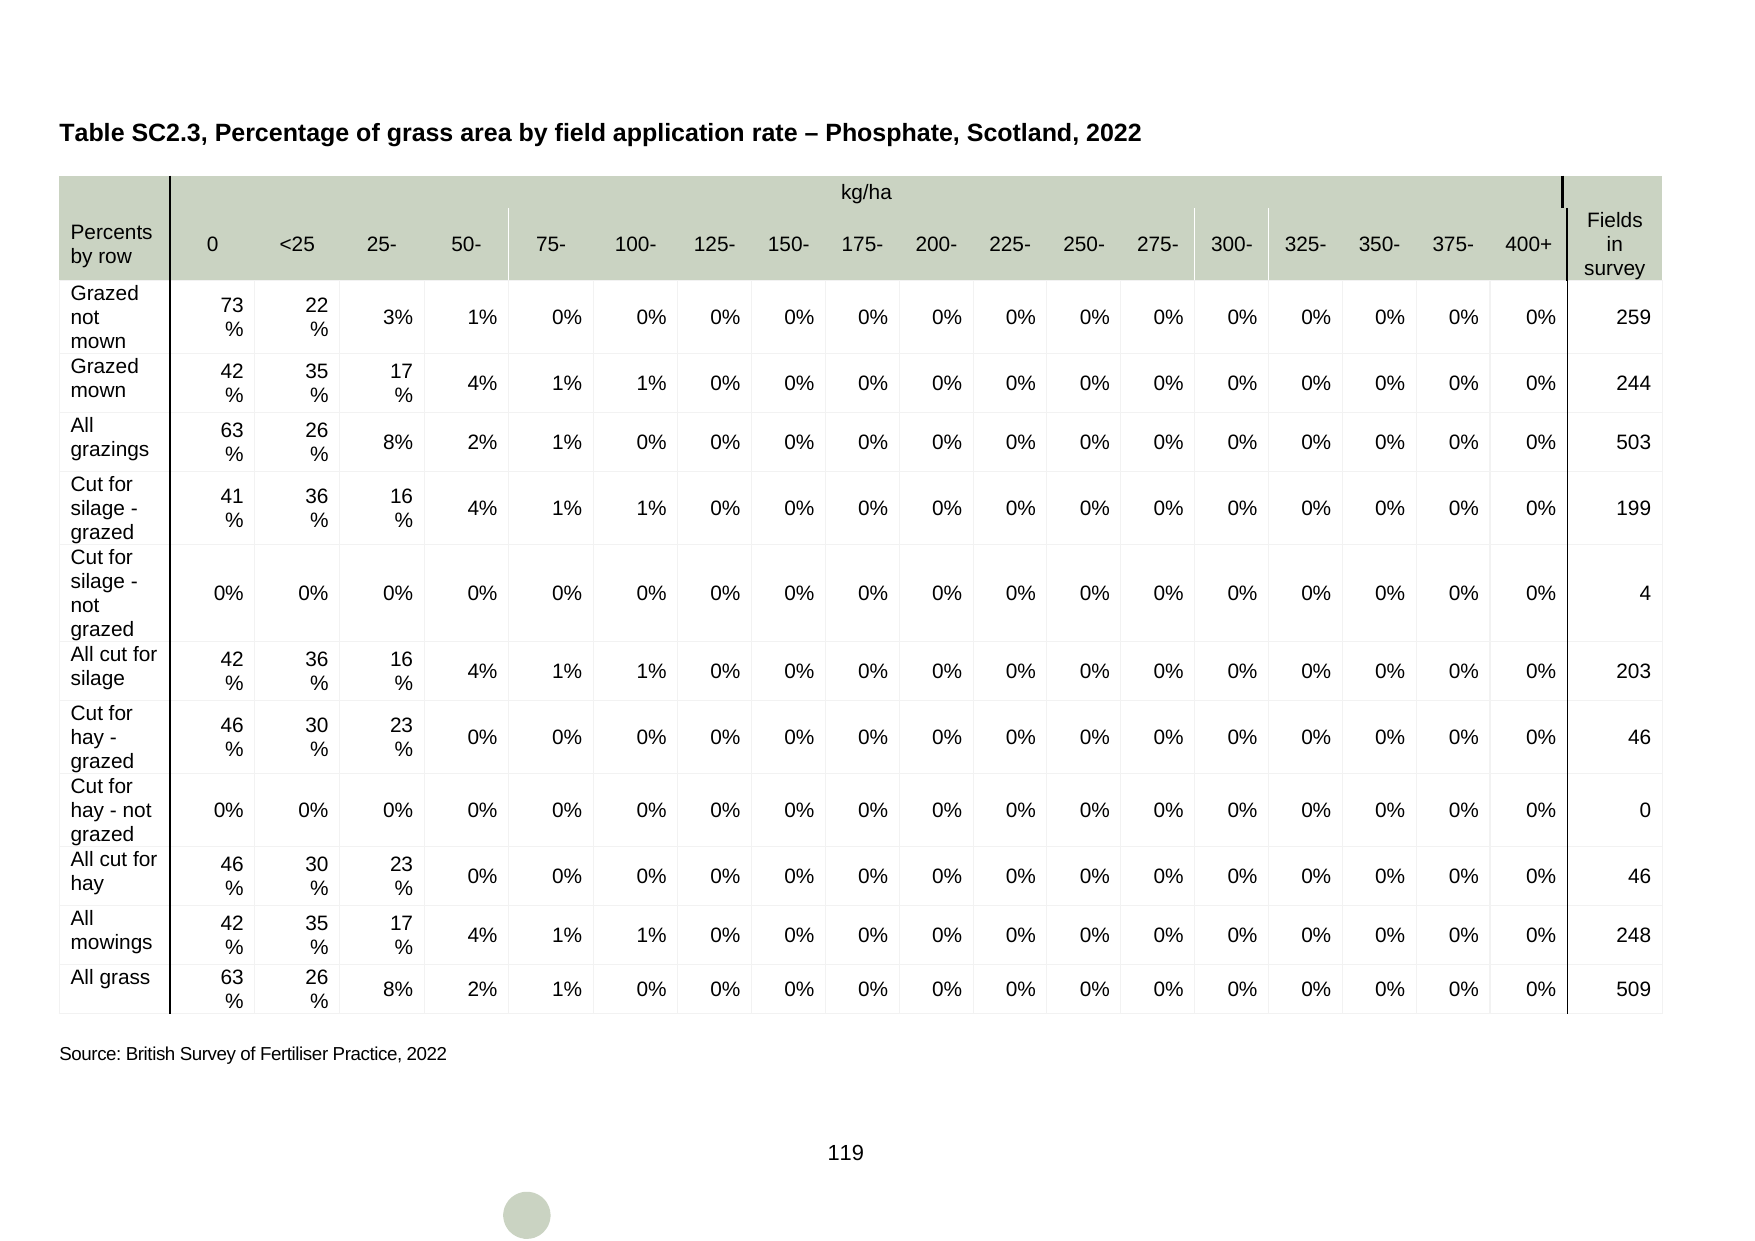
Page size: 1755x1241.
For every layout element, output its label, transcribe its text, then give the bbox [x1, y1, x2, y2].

table_cell 0% [171, 545, 254, 641]
table_cell 0% [678, 906, 751, 964]
table_cell 0% [974, 642, 1046, 700]
table_cell 0% [1269, 413, 1342, 471]
table_cell 0% [1269, 354, 1342, 412]
table_cell 0% [1417, 847, 1489, 905]
table_cell 0% [1417, 545, 1489, 641]
table_cell 0% [974, 413, 1046, 471]
table_cell 0% [826, 354, 899, 412]
table_cell 0% [425, 774, 508, 846]
table_cell 0% [1491, 774, 1567, 846]
table_cell 0% [1195, 354, 1268, 412]
table_cell 0% [1343, 545, 1416, 641]
table_cell 0% [678, 701, 751, 773]
table_cell 0% [678, 642, 751, 700]
table_cell 0% [1121, 281, 1194, 353]
table_cell 0% [1047, 281, 1120, 353]
table_cell 0% [974, 472, 1046, 544]
table_cell 0% [826, 642, 899, 700]
table_cell All grazings [60, 413, 169, 471]
table_cell 1% [509, 906, 593, 964]
table_cell 0% [1195, 847, 1268, 905]
table_cell All cut for hay [60, 847, 169, 905]
table_cell 0% [826, 545, 899, 641]
table_cell 0% [1343, 774, 1416, 846]
table_cell 0% [826, 281, 899, 353]
table_cell 35% [255, 354, 339, 412]
table_cell 0% [752, 847, 825, 905]
table_cell 0% [509, 545, 593, 641]
table_cell 0% [1417, 413, 1489, 471]
table_cell 0% [1195, 906, 1268, 964]
table_cell 0% [1047, 642, 1120, 700]
table_cell 175- [825, 208, 899, 280]
table_cell 0% [594, 545, 677, 641]
table_cell 0% [594, 281, 677, 353]
table_cell 0% [974, 774, 1046, 846]
table_cell 0% [1343, 701, 1416, 773]
table_header [59, 176, 169, 208]
table_cell 0% [1269, 906, 1342, 964]
table_cell 0% [1121, 545, 1194, 641]
table_cell 503 [1568, 413, 1662, 471]
table_cell 0% [1047, 906, 1120, 964]
table_cell Grazed mown [60, 354, 169, 412]
table_cell 30% [255, 847, 339, 905]
table_cell 0% [752, 354, 825, 412]
table_cell 0% [1417, 774, 1489, 846]
table_cell 225- [973, 208, 1047, 280]
table_cell 17% [340, 354, 424, 412]
table_header kg/ha [171, 176, 1561, 208]
table_cell 0% [678, 774, 751, 846]
table_cell 0% [425, 847, 508, 905]
table_cell 0% [1491, 642, 1567, 700]
table_cell 0% [900, 642, 973, 700]
table_cell 1% [594, 642, 677, 700]
table_cell 0% [1417, 906, 1489, 964]
table_cell 0% [752, 965, 825, 1013]
table_cell 46% [171, 701, 254, 773]
table_cell 0% [1121, 847, 1194, 905]
table_cell 42% [171, 642, 254, 700]
table_cell 0% [974, 965, 1046, 1013]
table_cell 0% [752, 413, 825, 471]
table_cell 25- [339, 208, 424, 280]
table_cell All mowings [60, 906, 169, 964]
table_cell 0% [1491, 906, 1567, 964]
table_cell 36% [255, 642, 339, 700]
table_cell 0% [900, 701, 973, 773]
table_cell 0% [1491, 472, 1567, 544]
table_cell 1% [509, 472, 593, 544]
table_cell 0% [900, 281, 973, 353]
table_cell 0% [255, 774, 339, 846]
table_cell 0% [1047, 413, 1120, 471]
table_cell 26% [255, 965, 339, 1013]
table_cell 4% [425, 906, 508, 964]
table_cell 0% [340, 774, 424, 846]
table_cell 0% [974, 545, 1046, 641]
table_cell 0% [900, 906, 973, 964]
table_cell 0% [1121, 701, 1194, 773]
table_cell 0% [594, 701, 677, 773]
table_cell 0% [1121, 965, 1194, 1013]
table_cell 0% [1491, 354, 1567, 412]
table_cell Fields in survey [1568, 208, 1662, 280]
table_cell 0% [171, 774, 254, 846]
table_cell 0% [1269, 774, 1342, 846]
table_cell 300- [1195, 208, 1268, 280]
table_cell 30% [255, 701, 339, 773]
table_cell 36% [255, 472, 339, 544]
table_cell 509 [1568, 965, 1662, 1013]
table_cell 46 [1568, 701, 1662, 773]
table_cell 0% [900, 965, 973, 1013]
table_cell 4 [1568, 545, 1662, 641]
table_cell 0% [752, 701, 825, 773]
table_cell 0% [678, 472, 751, 544]
table_cell 0% [826, 413, 899, 471]
table_cell 0% [1417, 965, 1489, 1013]
table_cell 0% [509, 847, 593, 905]
table_cell 0% [900, 847, 973, 905]
table_cell 0% [425, 545, 508, 641]
table_cell 0% [678, 354, 751, 412]
text Source: British Survey of Fertiliser Practice, 2022 [59, 1043, 1559, 1064]
table_cell 3% [340, 281, 424, 353]
table_cell 0% [1121, 354, 1194, 412]
table_cell 0% [1195, 413, 1268, 471]
table_cell 1% [594, 354, 677, 412]
table_cell 0% [340, 545, 424, 641]
table_cell 0% [826, 847, 899, 905]
table_cell 248 [1568, 906, 1662, 964]
table_cell 0% [678, 847, 751, 905]
table_cell 0% [1269, 847, 1342, 905]
table_cell 0% [974, 906, 1046, 964]
table_cell 0% [1343, 281, 1416, 353]
table_cell 16% [340, 642, 424, 700]
table_cell 0% [826, 701, 899, 773]
table_cell 0% [1121, 472, 1194, 544]
table_cell 0% [509, 281, 593, 353]
table_cell <25 [255, 208, 339, 280]
table_cell 0 [171, 208, 255, 280]
table_cell 50- [424, 208, 508, 280]
table_cell 4% [425, 354, 508, 412]
table_cell 73% [171, 281, 254, 353]
table_cell 0% [1491, 413, 1567, 471]
table_cell 41% [171, 472, 254, 544]
table_cell 8% [340, 965, 424, 1013]
table_cell 0% [1195, 965, 1268, 1013]
table_cell 0% [826, 774, 899, 846]
table_cell 0% [594, 965, 677, 1013]
table_cell 16% [340, 472, 424, 544]
table_cell 17% [340, 906, 424, 964]
table_cell 244 [1568, 354, 1662, 412]
table_cell 0% [826, 472, 899, 544]
table_cell 0% [509, 774, 593, 846]
table_cell 0% [1047, 965, 1120, 1013]
table_cell 100- [593, 208, 678, 280]
table_cell 0% [1047, 545, 1120, 641]
table_cell 0% [1269, 545, 1342, 641]
table_cell 0% [752, 906, 825, 964]
table_cell 63% [171, 413, 254, 471]
table_cell 0% [1343, 965, 1416, 1013]
table_cell 22% [255, 281, 339, 353]
table_cell Grazed not mown [60, 281, 169, 353]
table_cell 4% [425, 472, 508, 544]
table_cell 0% [1047, 774, 1120, 846]
table_cell 35% [255, 906, 339, 964]
table_cell 0% [1121, 906, 1194, 964]
table_cell 375- [1416, 208, 1490, 280]
table_cell Cut for silage - not grazed [60, 545, 169, 641]
table_cell 0% [900, 413, 973, 471]
table_cell 0% [1047, 354, 1120, 412]
table_cell 23% [340, 701, 424, 773]
table_cell 26% [255, 413, 339, 471]
table_cell Cut for hay - not grazed [60, 774, 169, 846]
table_cell 0% [1491, 965, 1567, 1013]
table_cell 125- [678, 208, 751, 280]
table_cell 0% [974, 354, 1046, 412]
table_cell 0% [900, 472, 973, 544]
table_cell 0% [1343, 413, 1416, 471]
table_cell 350- [1342, 208, 1416, 280]
table_cell 0% [678, 413, 751, 471]
table_cell 0% [1195, 281, 1268, 353]
table_cell 0% [594, 774, 677, 846]
table_cell 0% [1195, 472, 1268, 544]
table_cell 0% [1343, 642, 1416, 700]
table_cell 0% [1195, 774, 1268, 846]
table_cell 0% [752, 774, 825, 846]
table_cell 0% [1417, 701, 1489, 773]
table_cell 0% [752, 281, 825, 353]
table_cell 8% [340, 413, 424, 471]
table_cell 199 [1568, 472, 1662, 544]
table_cell 325- [1269, 208, 1342, 280]
table_cell 0% [974, 281, 1046, 353]
table_cell 0% [1343, 472, 1416, 544]
subtitle Table SC2.3, Percentage of grass area by field application rate – Phosphate, Scotland, 2022 [59, 118, 1559, 147]
table_cell 1% [509, 642, 593, 700]
table_cell 1% [594, 472, 677, 544]
table_cell 0% [826, 965, 899, 1013]
table_cell Cut for silage - grazed [60, 472, 169, 544]
table_cell 0% [900, 774, 973, 846]
table_cell 0% [1195, 545, 1268, 641]
table_cell Percents by row [59, 208, 169, 280]
table_cell All cut for silage [60, 642, 169, 700]
table_cell 0 [1568, 774, 1662, 846]
table_cell 23% [340, 847, 424, 905]
table_cell 2% [425, 413, 508, 471]
table_cell 0% [678, 545, 751, 641]
table_cell 0% [1343, 847, 1416, 905]
table_cell 0% [1269, 472, 1342, 544]
table_cell 0% [1195, 701, 1268, 773]
table_cell 0% [1343, 906, 1416, 964]
table_cell 0% [594, 847, 677, 905]
table_cell 2% [425, 965, 508, 1013]
table_cell 0% [1417, 642, 1489, 700]
table_cell 250- [1047, 208, 1121, 280]
table_cell 75- [509, 208, 593, 280]
table_cell 0% [900, 545, 973, 641]
table_cell 0% [1195, 642, 1268, 700]
table_cell 1% [425, 281, 508, 353]
table_cell 42% [171, 354, 254, 412]
table_cell 0% [1491, 847, 1567, 905]
table_cell All grass [60, 965, 169, 1013]
table_cell 275- [1121, 208, 1194, 280]
table_cell 0% [1121, 642, 1194, 700]
table_cell 0% [752, 642, 825, 700]
table_cell 0% [1047, 701, 1120, 773]
table_cell 0% [1269, 281, 1342, 353]
table_cell 0% [678, 965, 751, 1013]
table_cell 400+ [1490, 208, 1566, 280]
table_cell 0% [1121, 774, 1194, 846]
table_cell 0% [1491, 281, 1567, 353]
table_cell 1% [594, 906, 677, 964]
table_cell 0% [1417, 354, 1489, 412]
table_cell 42% [171, 906, 254, 964]
table_cell 46 [1568, 847, 1662, 905]
table_cell 0% [255, 545, 339, 641]
table_cell 63% [171, 965, 254, 1013]
table_cell 0% [1417, 472, 1489, 544]
table_cell 0% [974, 847, 1046, 905]
table_cell 150- [751, 208, 825, 280]
table_cell 0% [509, 701, 593, 773]
table_cell 0% [1417, 281, 1489, 353]
table_cell 0% [425, 701, 508, 773]
table_cell 259 [1568, 281, 1662, 353]
table_cell 0% [1121, 413, 1194, 471]
table_cell 1% [509, 965, 593, 1013]
table_cell 0% [752, 472, 825, 544]
table_cell 0% [900, 354, 973, 412]
table_cell 0% [594, 413, 677, 471]
table_cell 0% [1047, 847, 1120, 905]
table_cell 0% [826, 906, 899, 964]
table_cell 203 [1568, 642, 1662, 700]
table_cell 0% [1343, 354, 1416, 412]
table_cell 0% [1269, 701, 1342, 773]
table_cell 0% [1047, 472, 1120, 544]
table_cell 0% [1269, 642, 1342, 700]
table_cell 0% [1491, 545, 1567, 641]
table_cell 200- [899, 208, 973, 280]
table_cell 46% [171, 847, 254, 905]
table_cell 1% [509, 354, 593, 412]
table_header [1564, 176, 1662, 208]
table_cell 0% [752, 545, 825, 641]
table_cell 0% [678, 281, 751, 353]
table_cell 0% [1269, 965, 1342, 1013]
table_cell 1% [509, 413, 593, 471]
table_cell 4% [425, 642, 508, 700]
table_cell 0% [1491, 701, 1567, 773]
table_cell Cut for hay - grazed [60, 701, 169, 773]
table_cell 0% [974, 701, 1046, 773]
